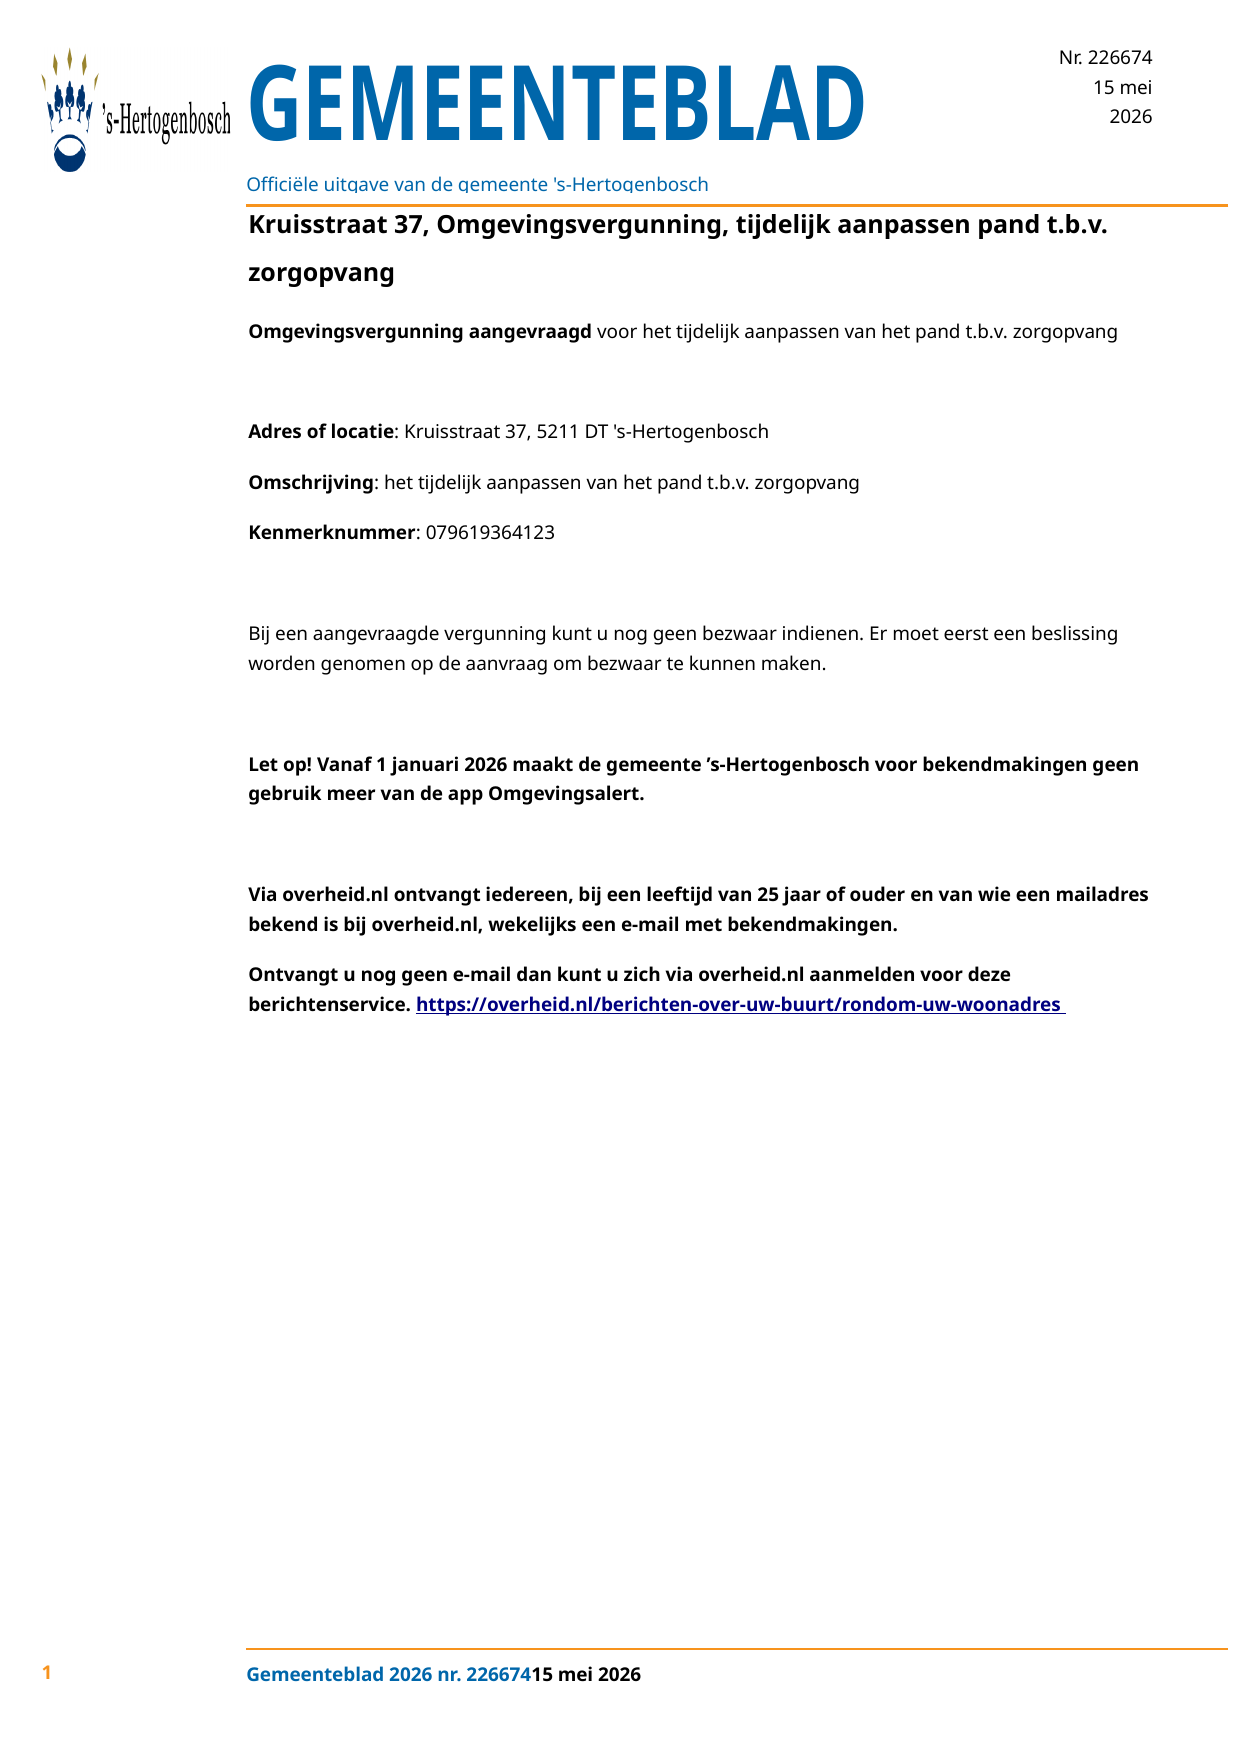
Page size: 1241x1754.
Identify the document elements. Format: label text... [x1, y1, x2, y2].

text Omgevingsvergunning aangevraagd voor het tijdelijk aanpassen van het pand t.b.v. zorgopvang [248, 318, 1152, 344]
text Bij een aangevraagde vergunning kunt u nog geen bezwaar indienen. Er moet eerst een beslissing worden genomen op de aanvraag om bezwaar te kunnen maken. [248, 620, 1152, 676]
text Via overheid.nl ontvangt iedereen, bij een leeftijd van 25 jaar of ouder en van wie een mailadres bekend is bij overheid.nl, wekelijks een e-mail met bekendmakingen. [248, 881, 1152, 937]
text Omschrijving: het tijdelijk aanpassen van het pand t.b.v. zorgopvang [248, 469, 1152, 495]
text Let op! Vanaf 1 januari 2026 maakt de gemeente ’s-Hertogenbosch voor bekendmakingen geen gebruik meer van de app Omgevingsalert. [248, 751, 1152, 806]
picture [41, 47, 231, 172]
text Kenmerknummer: 079619364123 [248, 519, 1152, 545]
text Kruisstraat 37, Omgevingsvergunning, tijdelijk aanpassen pand t.b.v. zorgopvang [248, 207, 1152, 288]
text Adres of locatie: Kruisstraat 37, 5211 DT 's-Hertogenbosch [248, 419, 1152, 444]
text Ontvangt u nog geen e-mail dan kunt u zich via overheid.nl aanmelden voor deze berichtenservice. https://overheid.nl/berichten-over-uw-buurt/rondom-uw-woonadres [248, 961, 1152, 1017]
